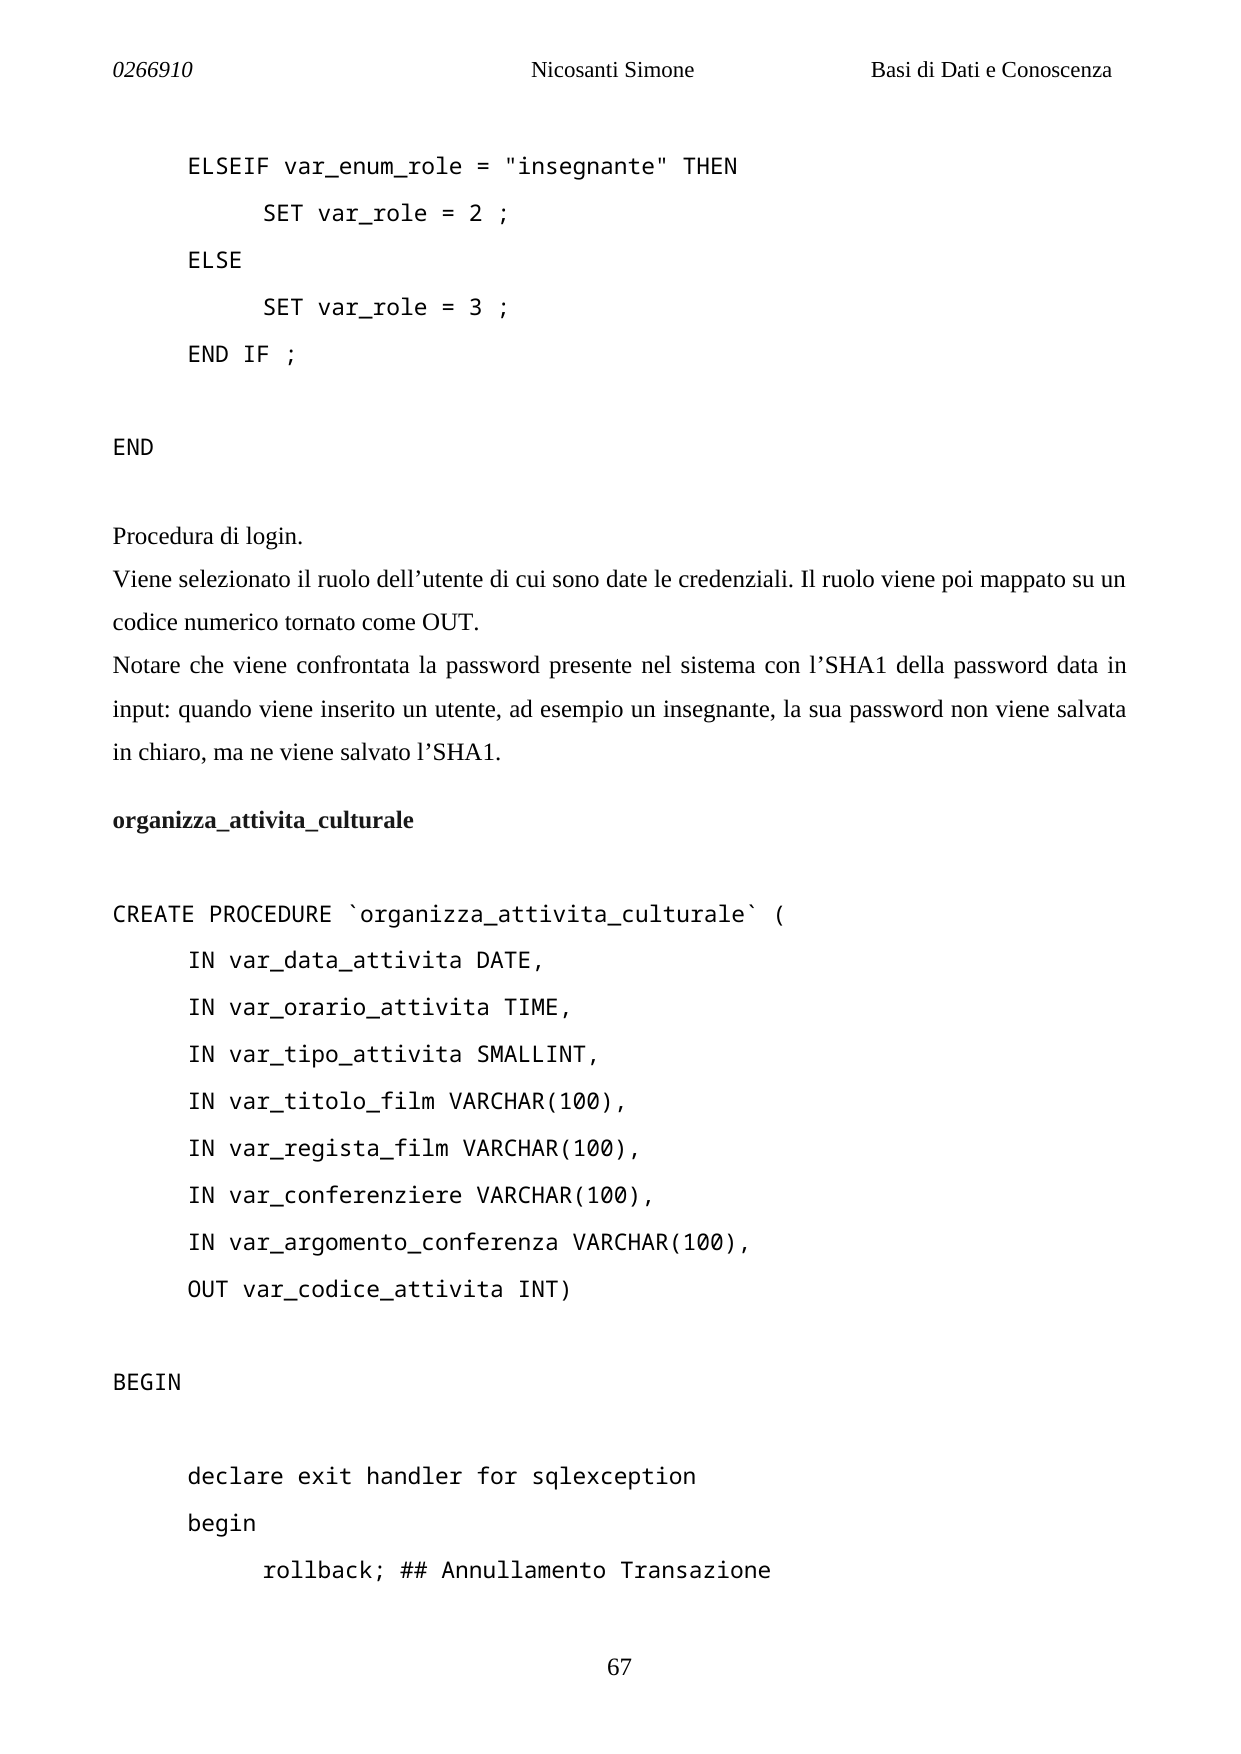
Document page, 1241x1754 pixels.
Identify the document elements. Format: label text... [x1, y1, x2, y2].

text END IF ; [112, 337, 1128, 369]
text ELSEIF var_enum_role = "insegnante" THEN [112, 150, 1128, 181]
text IN var_orario_attivita TIME, [112, 991, 1128, 1022]
text END [112, 431, 1128, 462]
text declare exit handler for sqlexception [112, 1460, 1128, 1491]
text OUT var_codice_attivita INT) [112, 1272, 1128, 1304]
text CREATE PROCEDURE `organizza_attivita_culturale` ( [112, 897, 1128, 929]
text rollback; ## Annullamento Transazione [112, 1554, 1128, 1585]
text IN var_tipo_attivita SMALLINT, [112, 1038, 1128, 1069]
text ELSE [112, 244, 1128, 275]
text IN var_data_attivita DATE, [112, 944, 1128, 976]
text Viene selezionato il ruolo dell’utente di cui sono date le credenziali. Il ruolo viene poi mappato su un codice numerico tornato come OUT. [112, 564, 1128, 636]
text SET var_role = 3 ; [112, 291, 1128, 322]
text SET var_role = 2 ; [112, 197, 1128, 228]
text BEGIN [112, 1366, 1128, 1397]
text Notare che viene confrontata la password presente nel sistema con l’SHA1 della password data in input: quando viene inserito un utente, ad esempio un insegnante, la sua password non viene salvata in chiaro, ma ne viene salvato l’SHA1. [112, 651, 1128, 766]
text IN var_regista_film VARCHAR(100), [112, 1132, 1128, 1163]
text IN var_argomento_conferenza VARCHAR(100), [112, 1226, 1128, 1257]
text IN var_conferenziere VARCHAR(100), [112, 1179, 1128, 1210]
text IN var_titolo_film VARCHAR(100), [112, 1085, 1128, 1116]
text begin [112, 1507, 1128, 1538]
text Procedura di login. [112, 521, 1128, 550]
subtitle organizza_attivita_culturale [112, 805, 1128, 834]
